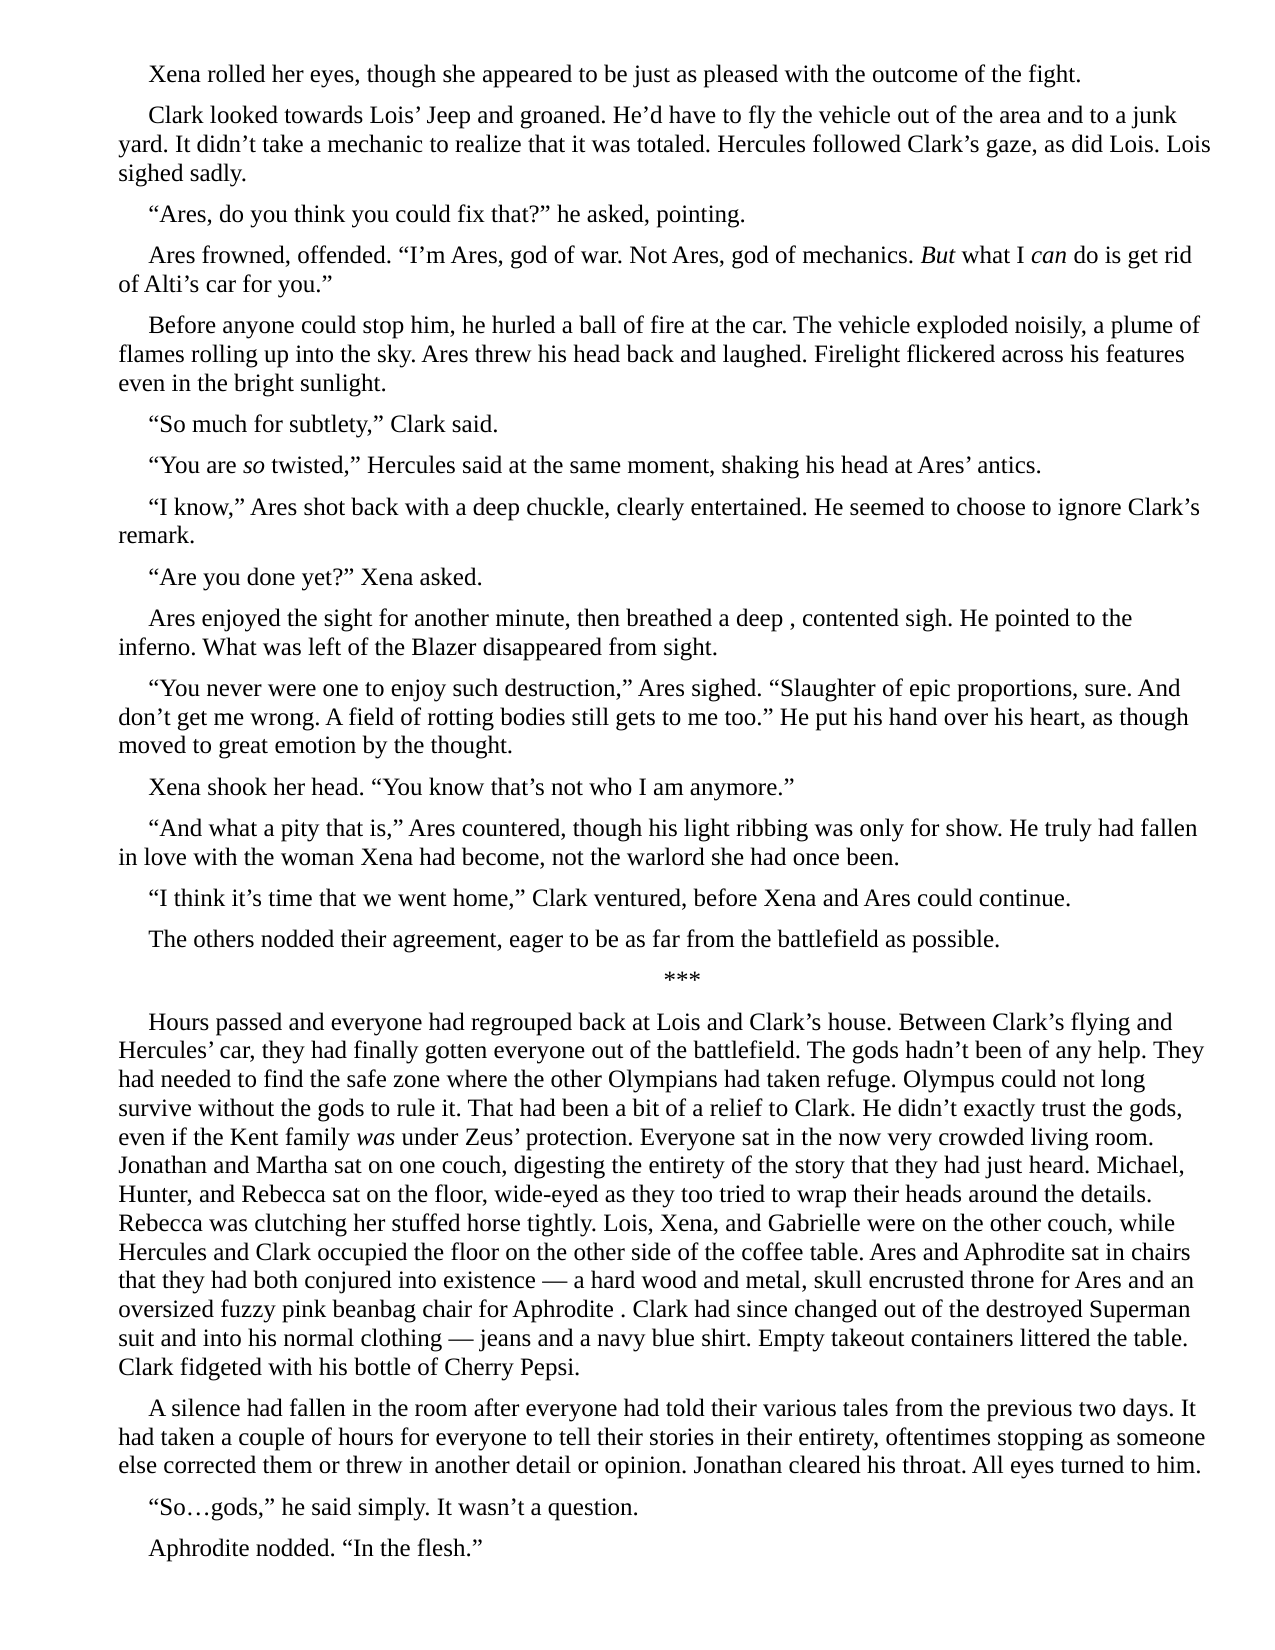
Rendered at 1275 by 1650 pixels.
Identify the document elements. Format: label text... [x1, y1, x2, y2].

text “So…gods,” he said simply. It wasn’t a question. [118, 1492, 1216, 1520]
text “I know,” Ares shot back with a deep chuckle, clearly entertained. He seemed to choose to ignore Clark’s remark. [118, 492, 1216, 549]
text Xena shook her head. “You know that’s not who I am anymore.” [118, 772, 1216, 800]
text Xena rolled her eyes, though she appeared to be just as pleased with the outcome of the fight. [118, 59, 1216, 88]
text Aphrodite nodded. “In the flesh.” [118, 1533, 1216, 1562]
text *** [118, 965, 1216, 994]
text “You are so twisted,” Hercules said at the same moment, shaking his head at Ares’ antics. [118, 450, 1216, 479]
text “So much for subtlety,” Clark said. [118, 409, 1216, 438]
text “Ares, do you think you could fix that?” he asked, pointing. [118, 199, 1216, 228]
text The others nodded their agreement, eager to be as far from the battlefield as possible. [118, 924, 1216, 953]
text Ares enjoyed the sight for another minute, then breathed a deep , contented sigh. He pointed to the inferno. What was left of the Blazer disappeared from sight. [118, 603, 1216, 660]
text Clark looked towards Lois’ Jeep and groaned. He’d have to fly the vehicle out of the area and to a junk yard. It didn’t take a mechanic to realize that it was totaled. Hercules followed Clark’s gaze, as did Lois. Lois sighed sadly. [118, 100, 1216, 187]
text “Are you done yet?” Xena asked. [118, 562, 1216, 590]
text Ares frowned, offended. “I’m Ares, god of war. Not Ares, god of mechanics. But what I can do is get rid of Alti’s car for you.” [118, 240, 1216, 298]
text “You never were one to enjoy such destruction,” Ares sighed. “Slaughter of epic proportions, sure. And don’t get me wrong. A field of rotting bodies still gets to me too.” He put his hand over his heart, as though moved to great emotion by the thought. [118, 673, 1216, 759]
text A silence had fallen in the room after everyone had told their various tales from the previous two days. It had taken a couple of hours for everyone to tell their stories in their entirety, oftentimes stopping as someone else corrected them or threw in another detail or opinion. Jonathan cleared his throat. All eyes turned to him. [118, 1393, 1216, 1479]
text “I think it’s time that we went home,” Clark ventured, before Xena and Ares could continue. [118, 883, 1216, 912]
text Before anyone could stop him, he hurled a ball of fire at the car. The vehicle exploded noisily, a plume of flames rolling up into the sky. Ares threw his head back and laughed. Firelight flickered across his features even in the bright sunlight. [118, 310, 1216, 397]
text Hours passed and everyone had regrouped back at Lois and Clark’s house. Between Clark’s flying and Hercules’ car, they had finally gotten everyone out of the battlefield. The gods hadn’t been of any help. They had needed to find the safe zone where the other Olympians had taken refuge. Olympus could not long survive without the gods to rule it. That had been a bit of a relief to Clark. He didn’t exactly trust the gods, even if the Kent family was under Zeus’ protection. Everyone sat in the now very crowded living room. Jonathan and Martha sat on one couch, digesting the entirety of the story that they had just heard. Michael, Hunter, and Rebecca sat on the floor, wide-eyed as they too tried to wrap their heads around the details. Rebecca was clutching her stuffed horse tightly. Lois, Xena, and Gabrielle were on the other couch, while Hercules and Clark occupied the floor on the other side of the coffee table. Ares and Aphrodite sat in chairs that they had both conjured into existence — a hard wood and metal, skull encrusted throne for Ares and an oversized fuzzy pink beanbag chair for Aphrodite . Clark had since changed out of the destroyed Superman suit and into his normal clothing — jeans and a navy blue shirt. Empty takeout containers littered the table. Clark fidgeted with his bottle of Cherry Pepsi. [118, 1007, 1216, 1380]
text “And what a pity that is,” Ares countered, though his light ribbing was only for show. He truly had fallen in love with the woman Xena had become, not the warlord she had once been. [118, 813, 1216, 870]
